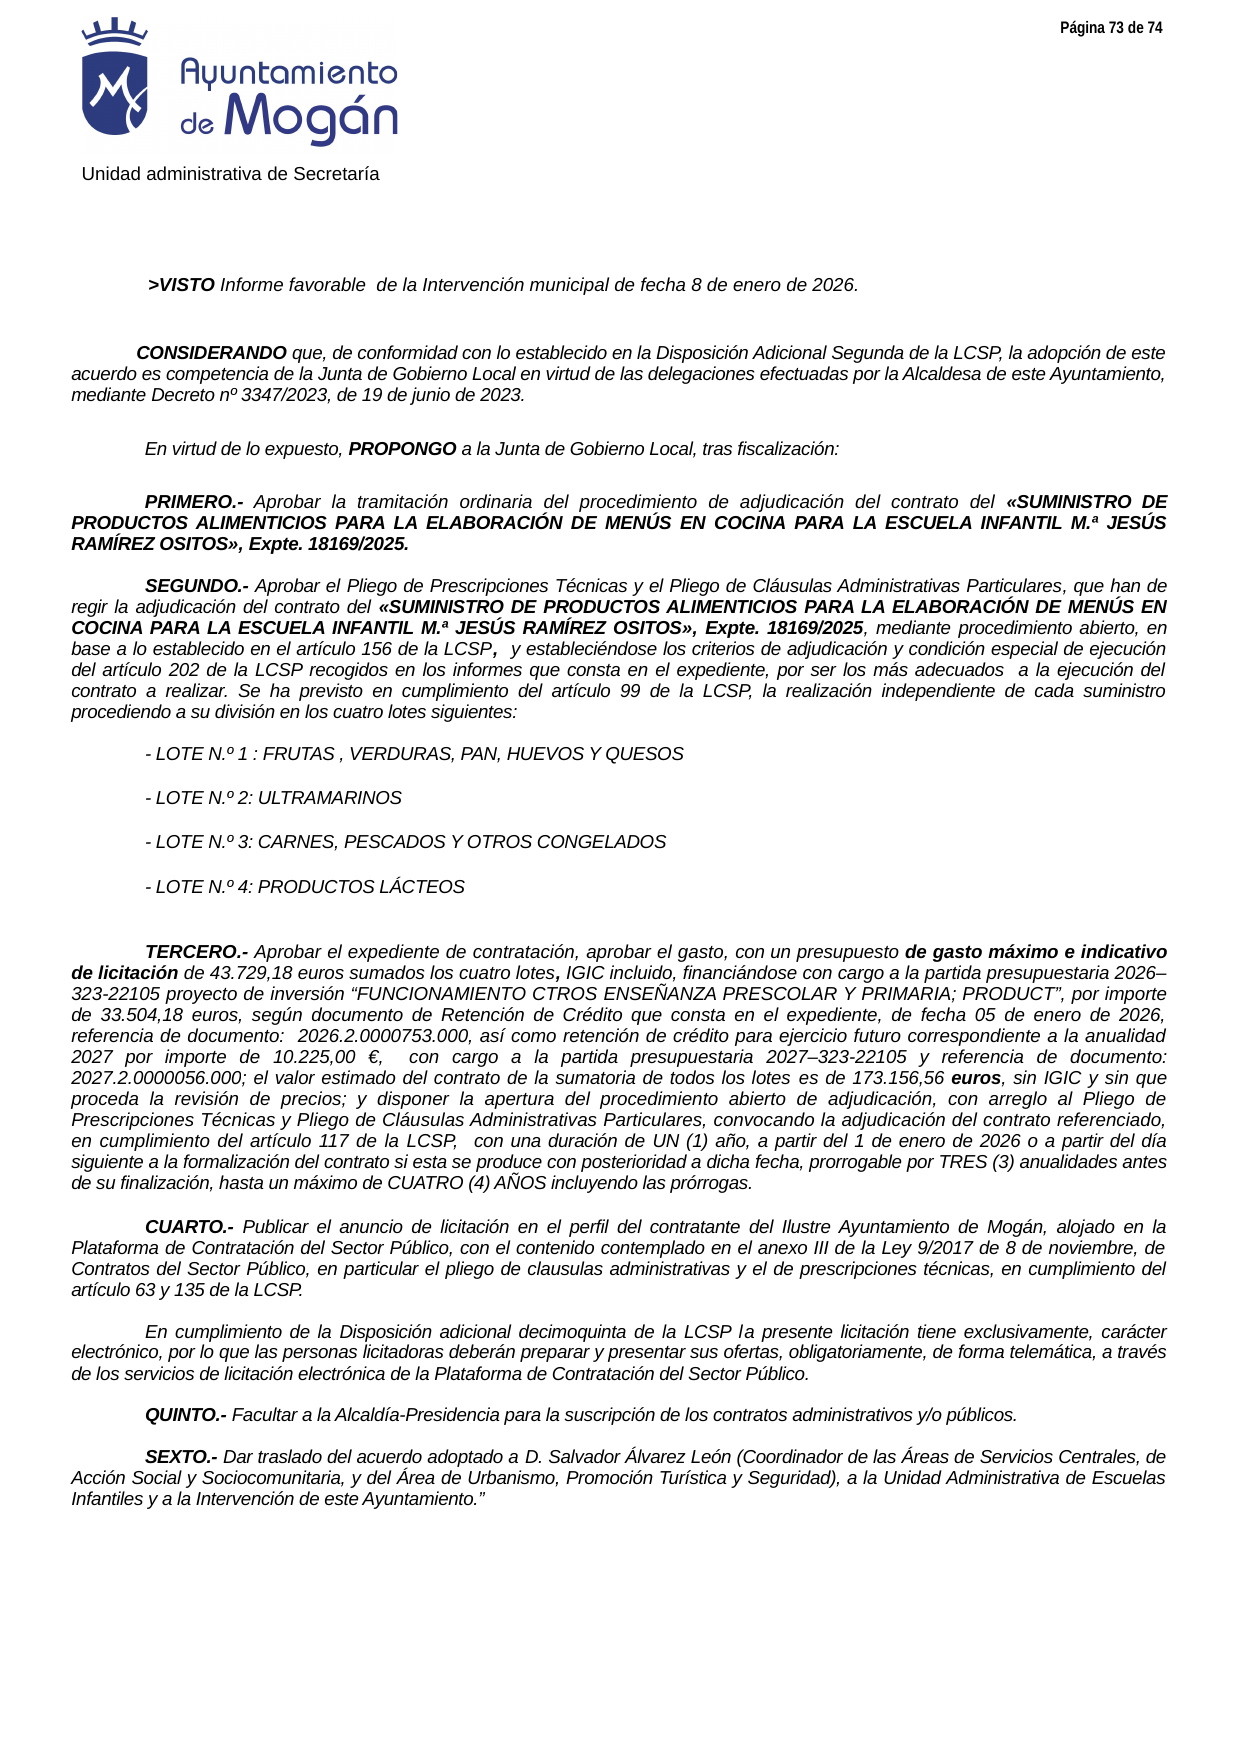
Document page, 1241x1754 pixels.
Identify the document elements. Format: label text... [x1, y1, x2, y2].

text En virtud de lo expuesto, PROPONGO a la Junta de Gobierno Local, tras fiscalización: [71, 438, 1169, 459]
picture [81, 17, 398, 153]
text En cumplimiento de la Disposición adicional decimoquinta de la LCSP la presente licitación tiene exclusivamente, carácter electrónico, por lo que las personas licitadoras deberán preparar y presentar sus ofertas, obligatoriamente, de forma telemática, a través de los servicios de licitación electrónica de la Plataforma de Contratación del Sector Público. [71, 1321, 1169, 1384]
text - LOTE N.º 3: CARNES, PESCADOS Y OTROS CONGELADOS [145, 832, 1169, 853]
text >VISTO Informe favorable de la Intervención municipal de fecha 8 de enero de 2026. [71, 275, 1169, 296]
text SEXTO.- Dar traslado del acuerdo adoptado a D. Salvador Álvarez León (Coordinador de las Áreas de Servicios Centrales, de Acción Social y Sociocomunitaria, y del Área de Urbanismo, Promoción Turística y Seguridad), a la Unidad Administrativa de Escuelas Infantiles y a la Intervención de este Ayuntamiento.” [71, 1447, 1169, 1509]
text QUINTO.- Facultar a la Alcaldía-Presidencia para la suscripción de los contratos administrativos y/o públicos. [71, 1405, 1169, 1426]
text - LOTE N.º 4: PRODUCTOS LÁCTEOS [145, 876, 1169, 897]
text CUARTO.- Publicar el anuncio de licitación en el perfil del contratante del Ilustre Ayuntamiento de Mogán, alojado en la Plataforma de Contratación del Sector Público, con el contenido contemplado en el anexo III de la Ley 9/2017 de 8 de noviembre, de Contratos del Sector Público, en particular el pliego de clausulas administrativas y el de prescripciones técnicas, en cumplimiento del artículo 63 y 135 de la LCSP. [71, 1216, 1169, 1300]
text CONSIDERANDO que, de conformidad con lo establecido en la Disposición Adicional Segunda de la LCSP, la adopción de este acuerdo es competencia de la Junta de Gobierno Local en virtud de las delegaciones efectuadas por la Alcaldesa de este Ayuntamiento, mediante Decreto nº 3347/2023, de 19 de junio de 2023. [71, 343, 1169, 405]
text TERCERO.- Aprobar el expediente de contratación, aprobar el gasto, con un presupuesto de gasto máximo e indicativo de licitación de 43.729,18 euros sumados los cuatro lotes, IGIC incluido, financiándose con cargo a la partida presupuestaria 2026–323-22105 proyecto de inversión “FUNCIONAMIENTO CTROS ENSEÑANZA PRESCOLAR Y PRIMARIA; PRODUCT”, por importe de 33.504,18 euros, según documento de Retención de Crédito que consta en el expediente, de fecha 05 de enero de 2026, referencia de documento: 2026.2.0000753.000, así como retención de crédito para ejercicio futuro correspondiente a la anualidad 2027 por importe de 10.225,00 €, con cargo a la partida presupuestaria 2027–323-22105 y referencia de documento: 2027.2.0000056.000; el valor estimado del contrato de la sumatoria de todos los lotes es de 173.156,56 euros, sin IGIC y sin que proceda la revisión de precios; y disponer la apertura del procedimiento abierto de adjudicación, con arreglo al Pliego de Prescripciones Técnicas y Pliego de Cláusulas Administrativas Particulares, convocando la adjudicación del contrato referenciado, en cumplimiento del artículo 117 de la LCSP, con una duración de UN (1) año, a partir del 1 de enero de 2026 o a partir del día siguiente a la formalización del contrato si esta se produce con posterioridad a dicha fecha, prorrogable por TRES (3) anualidades antes de su finalización, hasta un máximo de CUATRO (4) AÑOS incluyendo las prórrogas. [71, 942, 1169, 1193]
text SEGUNDO.- Aprobar el Pliego de Prescripciones Técnicas y el Pliego de Cláusulas Administrativas Particulares, que han de regir la adjudicación del contrato del «SUMINISTRO DE PRODUCTOS ALIMENTICIOS PARA LA ELABORACIÓN DE MENÚS EN COCINA PARA LA ESCUELA INFANTIL M.ª JESÚS RAMÍREZ OSITOS», Expte. 18169/2025, mediante procedimiento abierto, en base a lo establecido en el artículo 156 de la LCSP, y estableciéndose los criterios de adjudicación y condición especial de ejecución del artículo 202 de la LCSP recogidos en los informes que consta en el expediente, por ser los más adecuados a la ejecución del contrato a realizar. Se ha previsto en cumplimiento del artículo 99 de la LCSP, la realización independiente de cada suministro procediendo a su división en los cuatro lotes siguientes: [71, 576, 1169, 722]
text PRIMERO.- Aprobar la tramitación ordinaria del procedimiento de adjudicación del contrato del «SUMINISTRO DE PRODUCTOS ALIMENTICIOS PARA LA ELABORACIÓN DE MENÚS EN COCINA PARA LA ESCUELA INFANTIL M.ª JESÚS RAMÍREZ OSITOS», Expte. 18169/2025. [71, 492, 1169, 554]
text - LOTE N.º 1 : FRUTAS , VERDURAS, PAN, HUEVOS Y QUESOS [145, 744, 1169, 764]
text - LOTE N.º 2: ULTRAMARINOS [145, 788, 1169, 809]
